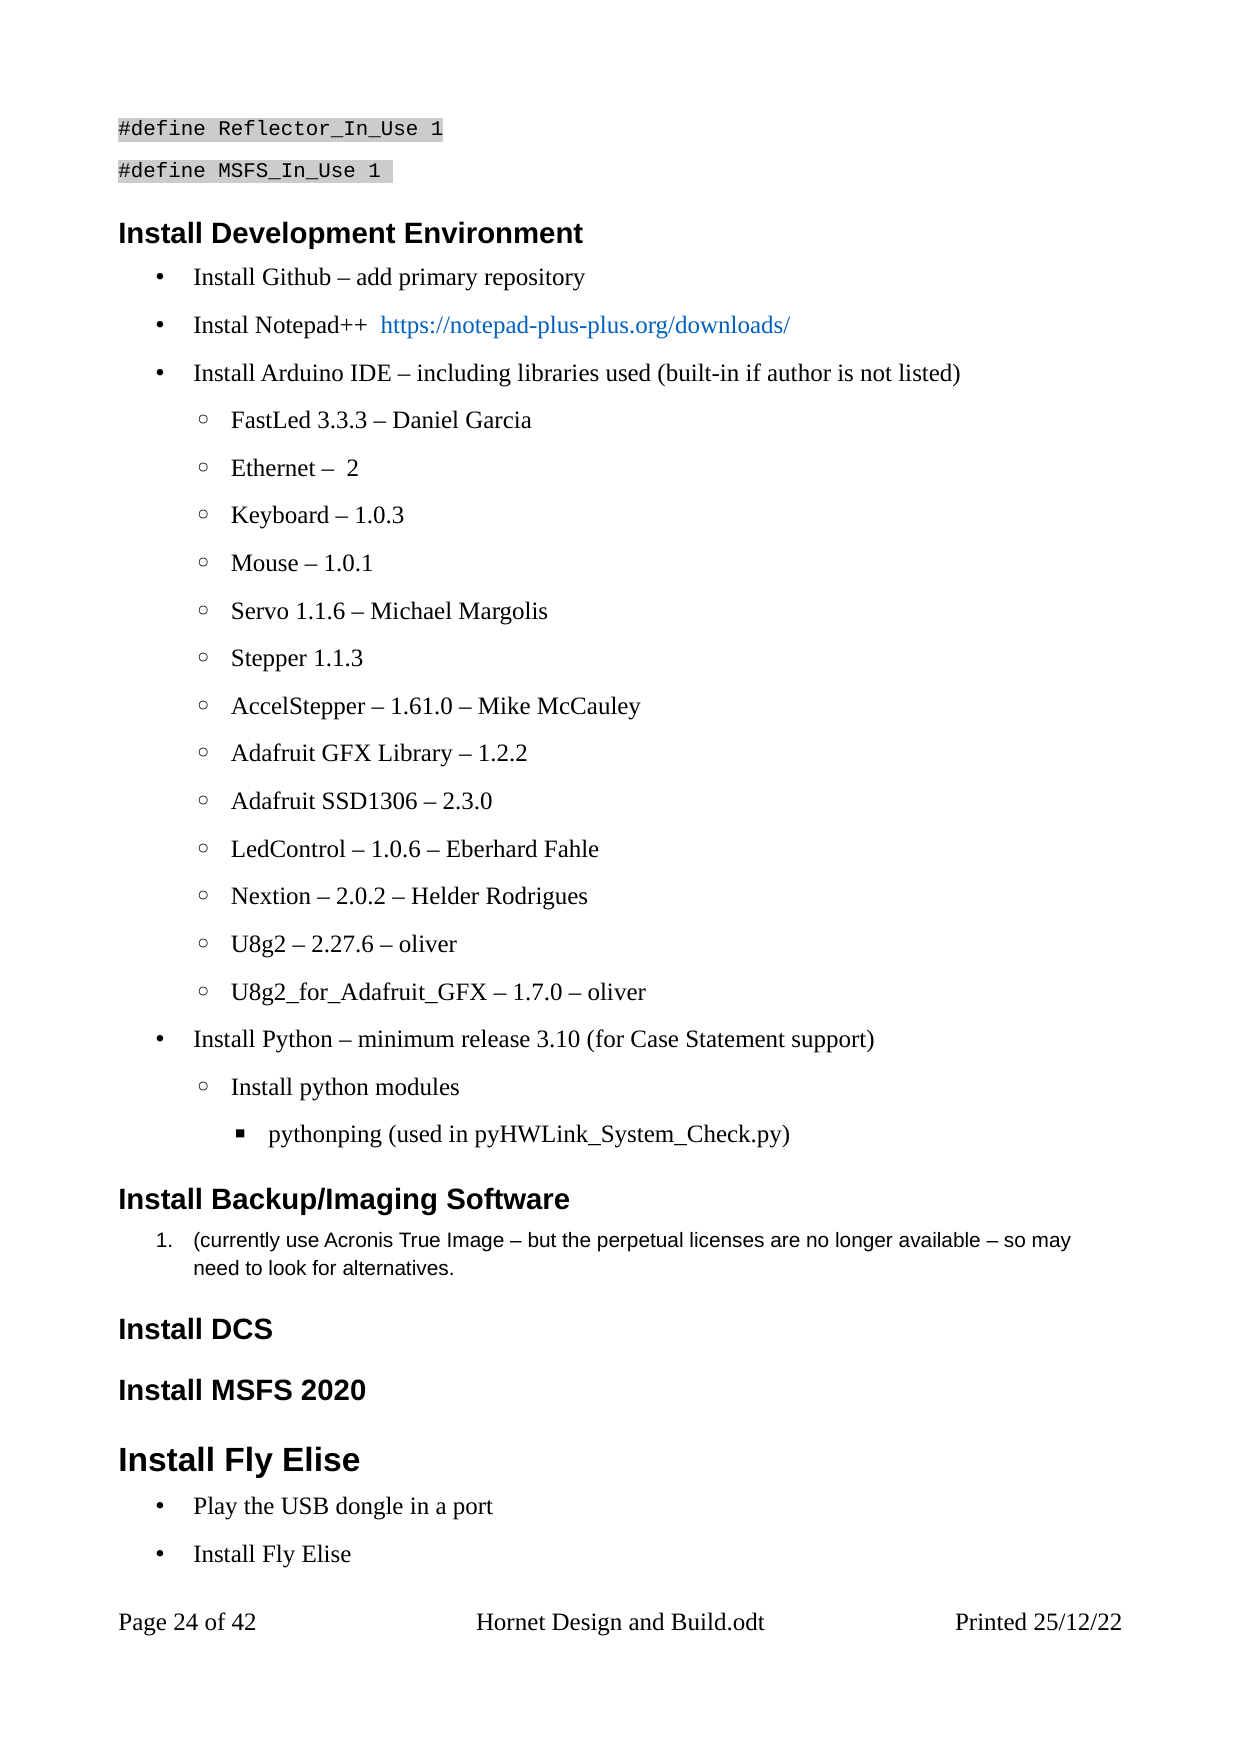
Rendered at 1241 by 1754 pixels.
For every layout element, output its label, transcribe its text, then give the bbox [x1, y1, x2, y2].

list Adafruit GFX Library – 1.2.2 [193, 738, 1122, 767]
list FastLed 3.3.3 – Daniel Garcia [193, 405, 1122, 434]
text #define Reflector_In_Use 1 [118, 118, 1122, 142]
list Ethernet – 2 [193, 453, 1122, 482]
subtitle Install Development Environment [118, 216, 1122, 250]
subtitle Install MSFS 2020 [118, 1373, 1122, 1407]
subtitle Install DCS [118, 1312, 1122, 1346]
list Install python modules [193, 1072, 1122, 1101]
list Nextion – 2.0.2 – Helder Rodrigues [193, 881, 1122, 910]
subtitle Install Fly Elise [118, 1440, 1122, 1478]
subtitle Install Backup/Imaging Software [118, 1182, 1122, 1215]
list Servo 1.1.6 – Michael Margolis [193, 596, 1122, 624]
list Adafruit SSD1306 – 2.3.0 [193, 786, 1122, 815]
list pythonping (used in pyHWLink_System_Check.py) [231, 1119, 1122, 1148]
list Install Fly Elise [156, 1539, 1122, 1567]
list Play the USB dongle in a port [156, 1491, 1122, 1520]
list Keyboard – 1.0.3 [193, 501, 1122, 529]
list Stepper 1.1.3 [193, 643, 1122, 672]
list Instal Notepad++ https://notepad-plus-plus.org/downloads/ [156, 310, 1122, 339]
list LedControl – 1.0.6 – Eberhard Fahle [193, 834, 1122, 862]
list AccelStepper – 1.61.0 – Mike McCauley [193, 691, 1122, 720]
list Install Python – minimum release 3.10 (for Case Statement support) [156, 1024, 1122, 1053]
list U8g2_for_Adafruit_GFX – 1.7.0 – oliver [193, 977, 1122, 1005]
list Install Arduino IDE – including libraries used (built-in if author is not listed) [156, 358, 1122, 386]
text #define MSFS_In_Use 1 [118, 160, 1122, 183]
list (currently use Acronis True Image – but the perpetual licenses are no longer available – so may need to look for alternatives. [156, 1228, 1122, 1279]
list U8g2 – 2.27.6 – oliver [193, 929, 1122, 958]
list Mouse – 1.0.1 [193, 548, 1122, 577]
list Install Github – add primary repository [156, 262, 1122, 291]
